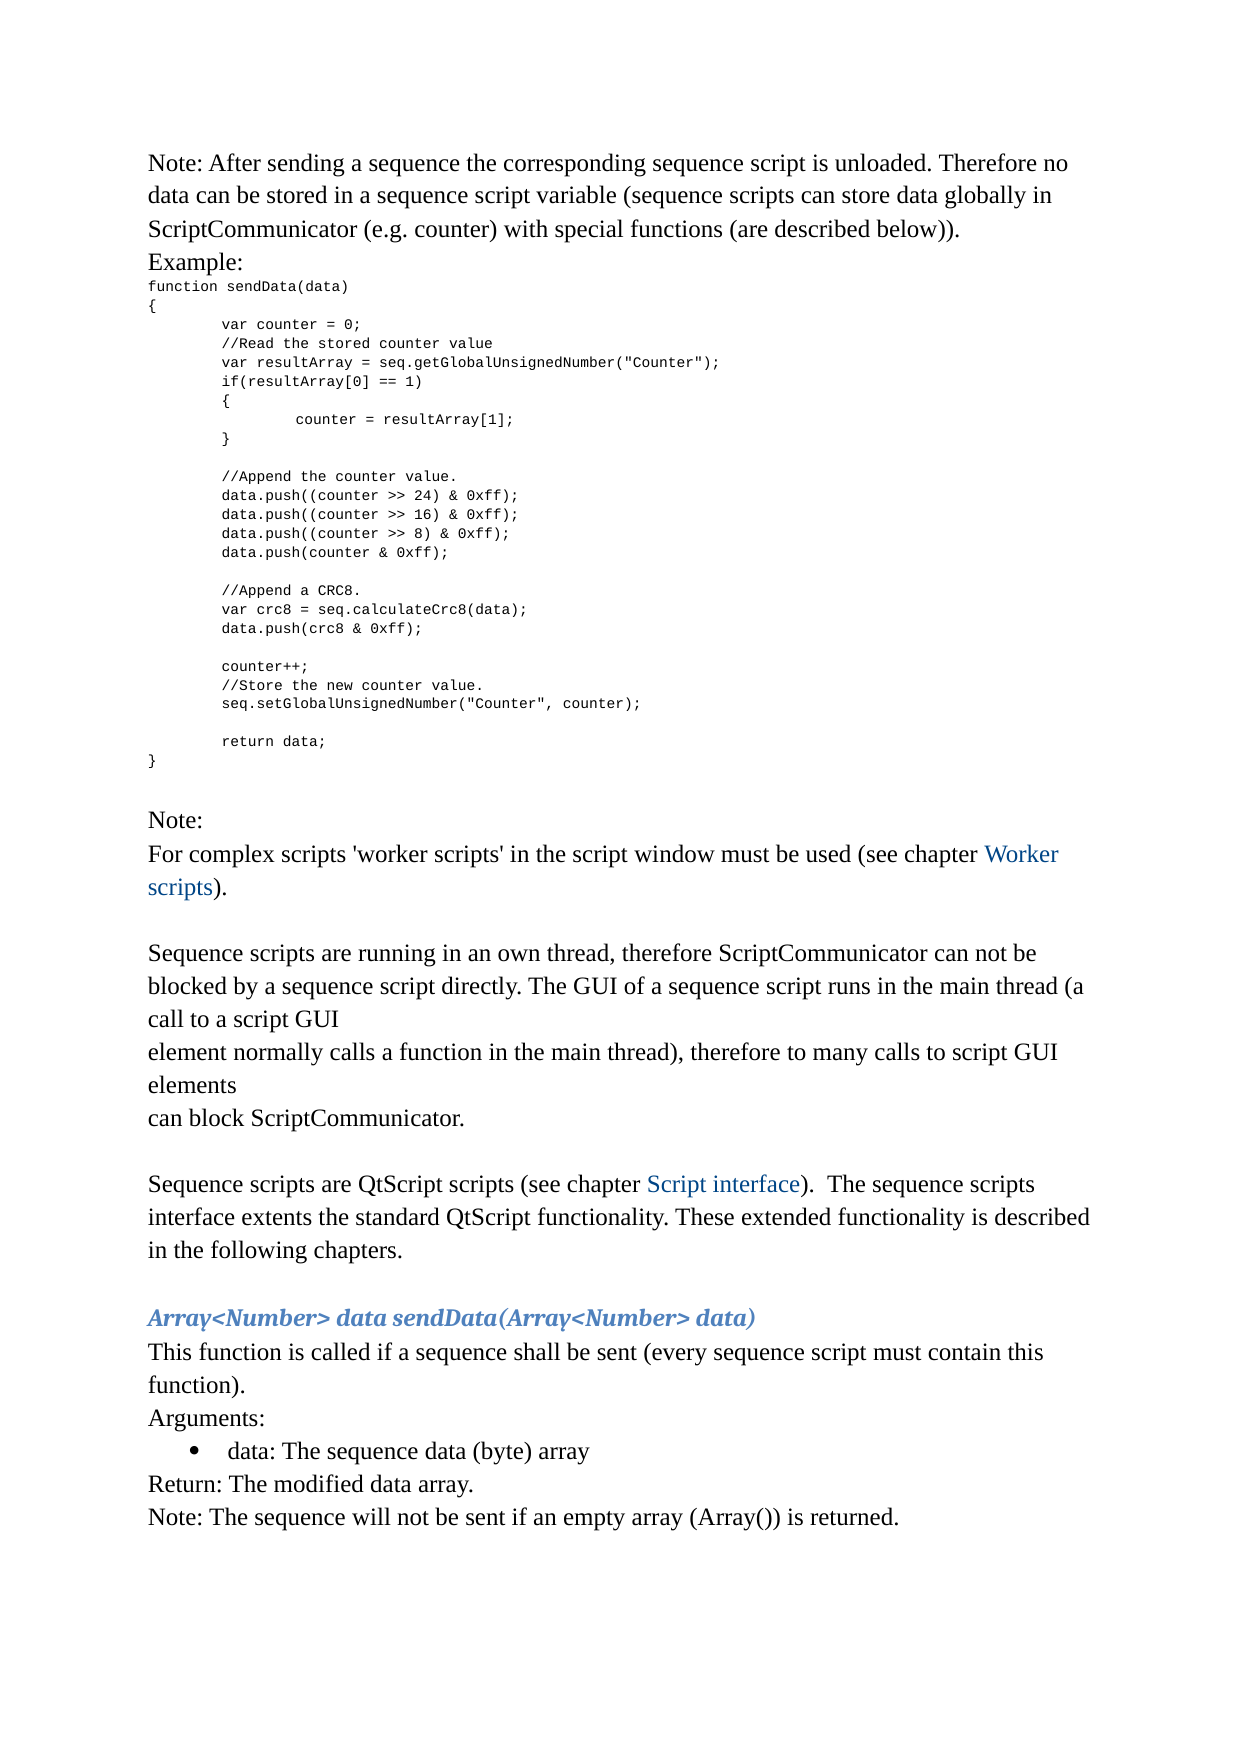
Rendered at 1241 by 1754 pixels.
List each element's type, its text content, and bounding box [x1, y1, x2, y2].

text Example: [148, 247, 1093, 275]
text seq.setGlobalUnsignedNumber("Counter", counter); [148, 697, 1093, 713]
text Arguments: [148, 1403, 1093, 1432]
text counter = resultArray[1]; [148, 412, 1093, 429]
text Note: The sequence will not be sent if an empty array (Array()) is returned. [148, 1502, 1093, 1531]
text if(resultArray[0] == 1) [148, 374, 1093, 391]
text Note: After sending a sequence the corresponding sequence script is unloaded. Therefore no data can be stored in a sequence script variable (sequence scripts can store data globally in ScriptCommunicator (e.g. counter) with special functions (are described below)). [148, 148, 1093, 242]
text data.push((counter >> 8) & 0xff); [148, 526, 1093, 543]
text This function is called if a sequence shall be sent (every sequence script must contain this function). [148, 1337, 1093, 1399]
text //Read the stored counter value [148, 337, 1093, 353]
text Return: The modified data array. [148, 1469, 1093, 1498]
text Sequence scripts are QtScript scripts (see chapter Script interface). The sequence scripts interface extents the standard QtScript functionality. These extended functionality is described in the following chapters. [148, 1169, 1093, 1264]
text } [148, 754, 1093, 770]
text { [148, 393, 1093, 410]
subtitle Array<Number> data sendData(Array<Number> data) [148, 1304, 1093, 1333]
text data.push(crc8 & 0xff); [148, 621, 1093, 637]
text //Store the new counter value. [148, 678, 1093, 694]
text { [148, 299, 1093, 315]
text data.push(counter & 0xff); [148, 545, 1093, 562]
text //Append a CRC8. [148, 583, 1093, 599]
text counter++; [148, 659, 1093, 675]
list data: The sequence data (byte) array [190, 1436, 1093, 1465]
text return data; [148, 735, 1093, 751]
text } [148, 431, 1093, 448]
text function sendData(data) [148, 280, 1093, 296]
text element normally calls a function in the main thread), therefore to many calls to script GUI elements [148, 1037, 1093, 1098]
text var counter = 0; [148, 318, 1093, 334]
text can block ScriptCommunicator. [148, 1103, 1093, 1132]
text data.push((counter >> 16) & 0xff); [148, 507, 1093, 524]
text Note: [148, 806, 1093, 834]
text //Append the counter value. [148, 469, 1093, 486]
text For complex scripts 'worker scripts' in the script window must be used (see chapter Worker scripts). [148, 839, 1093, 900]
text var resultArray = seq.getGlobalUnsignedNumber("Counter"); [148, 356, 1093, 372]
text var crc8 = seq.calculateCrc8(data); [148, 602, 1093, 618]
text data.push((counter >> 24) & 0xff); [148, 488, 1093, 505]
text Sequence scripts are running in an own thread, therefore ScriptCommunicator can not be blocked by a sequence script directly. The GUI of a sequence script runs in the main thread (a call to a script GUI [148, 938, 1093, 1032]
